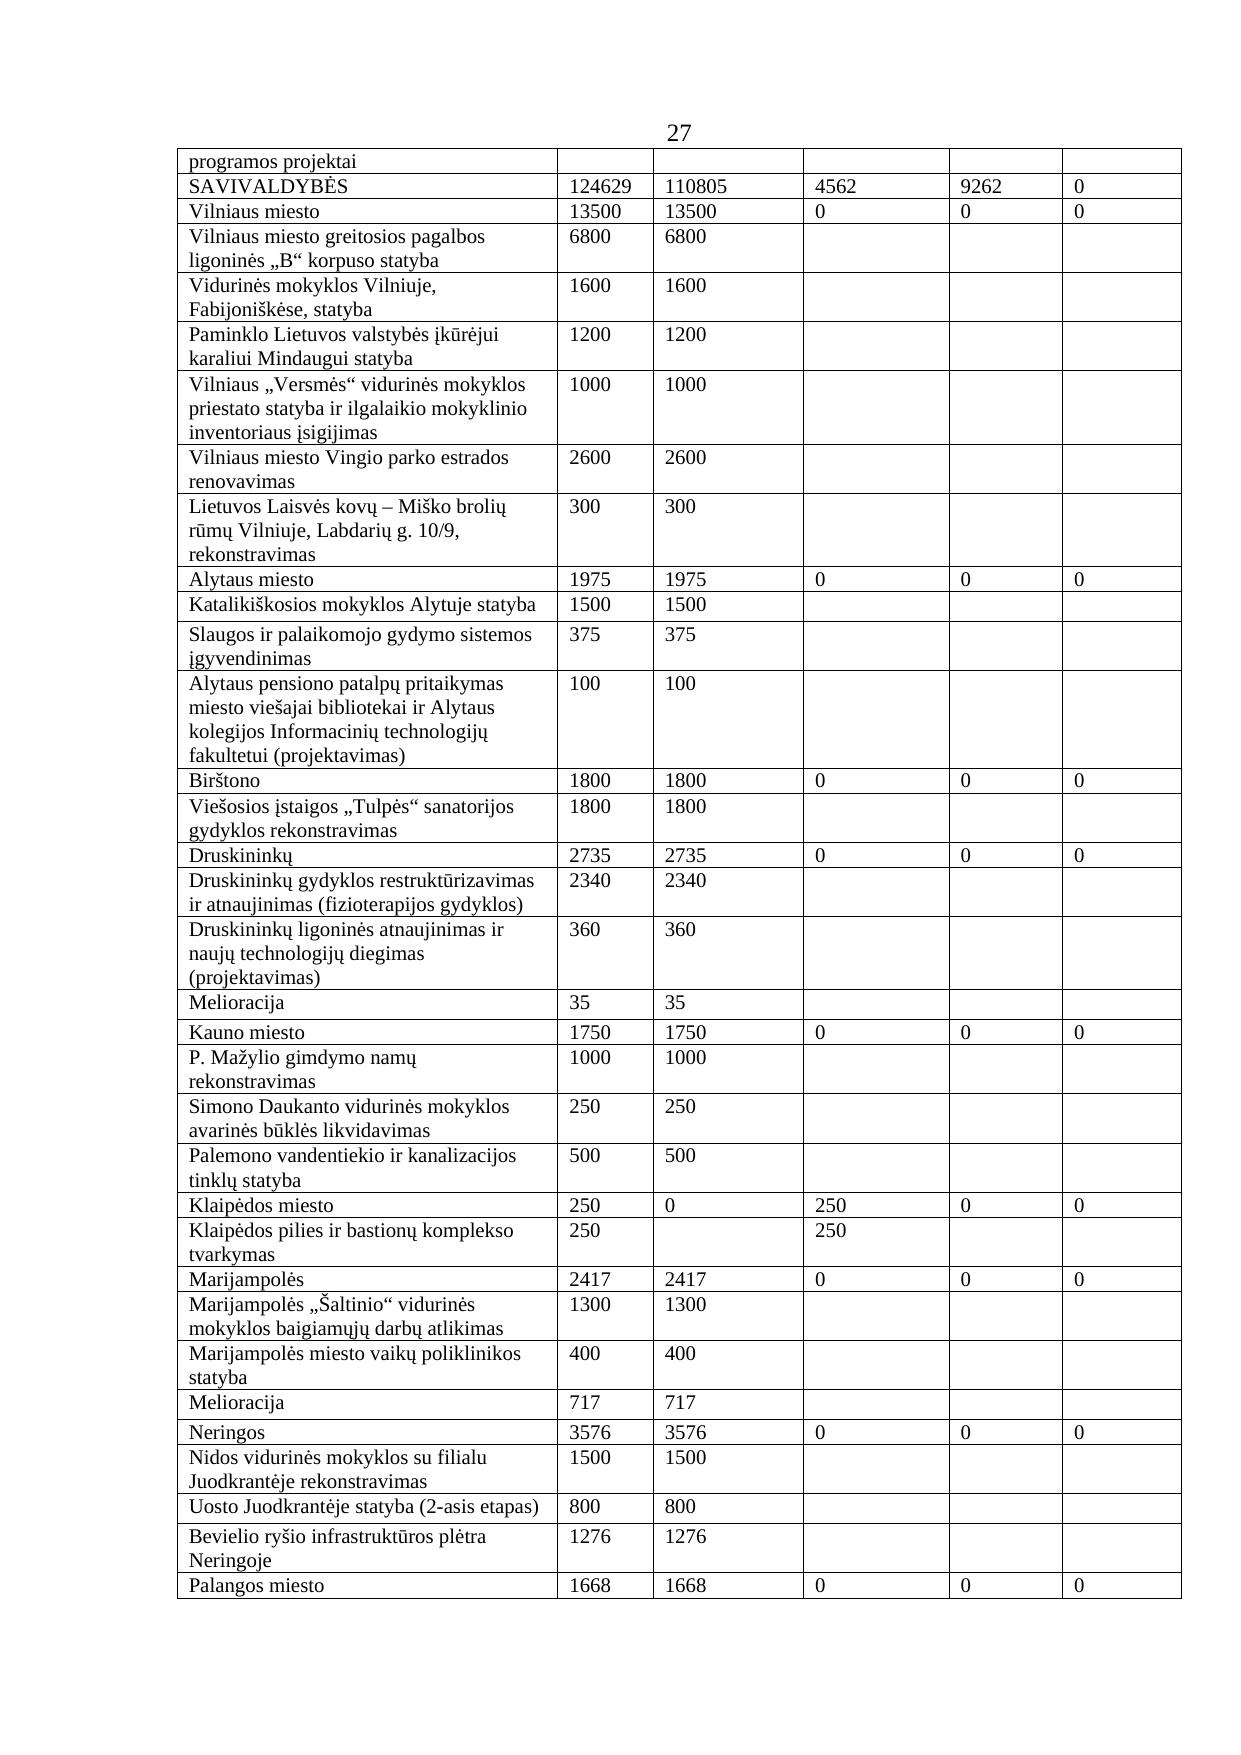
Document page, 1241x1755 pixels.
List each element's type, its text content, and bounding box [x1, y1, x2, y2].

table_cell 1300 [558, 1292, 653, 1340]
table_cell 2600 [654, 445, 803, 493]
table_cell Neringos [178, 1420, 557, 1444]
table_cell 400 [654, 1341, 803, 1389]
table_cell 250 [558, 1193, 653, 1217]
table_cell 1600 [558, 273, 653, 321]
table_cell Viešosios įstaigos „Tulpės“ sanatorijos gydyklos rekonstravimas [178, 794, 557, 842]
table_cell 1600 [654, 273, 803, 321]
table_cell [804, 671, 949, 767]
table_cell 360 [654, 917, 803, 989]
table_cell Marijampolės miesto vaikų poliklinikos statyba [178, 1341, 557, 1389]
table_cell 1000 [558, 371, 653, 444]
table_cell Kauno miesto [178, 1020, 557, 1044]
table_cell 250 [558, 1094, 653, 1142]
table_cell 1668 [654, 1573, 803, 1597]
table_cell [1063, 494, 1181, 566]
table_cell 0 [1063, 1193, 1181, 1217]
table_cell 3576 [654, 1420, 803, 1444]
table_cell [950, 1094, 1062, 1142]
table_cell [950, 1341, 1062, 1389]
table_cell [804, 1445, 949, 1493]
table_cell 360 [558, 917, 653, 989]
table_cell [804, 1045, 949, 1093]
table_cell [654, 1218, 803, 1266]
table_cell [804, 622, 949, 670]
table_cell 0 [950, 1267, 1062, 1291]
table_cell [804, 1494, 949, 1523]
table_cell [1063, 622, 1181, 670]
table_cell 500 [654, 1144, 803, 1192]
table_cell Vilniaus miesto Vingio parko estrados renovavimas [178, 445, 557, 493]
table_cell Vilniaus miesto greitosios pagalbos ligoninės „B“ korpuso statyba [178, 224, 557, 272]
table_cell 0 [804, 199, 949, 223]
table_cell [950, 445, 1062, 493]
table_cell 2417 [654, 1267, 803, 1291]
table_cell 1500 [654, 1445, 803, 1493]
table_cell programos projektai [178, 149, 557, 173]
table_cell 1500 [558, 1445, 653, 1493]
table_cell 717 [654, 1390, 803, 1419]
table_cell Nidos vidurinės mokyklos su filialu Juodkrantėje rekonstravimas [178, 1445, 557, 1493]
table_cell 0 [804, 567, 949, 591]
table_cell [950, 868, 1062, 916]
table_cell 1276 [654, 1524, 803, 1572]
table_cell [950, 494, 1062, 566]
table_cell [950, 1045, 1062, 1093]
table_cell [1063, 149, 1181, 173]
table_cell 1750 [558, 1020, 653, 1044]
table_cell [804, 494, 949, 566]
table_cell Druskininkų ligoninės atnaujinimas ir naujų technologijų diegimas (projektavimas) [178, 917, 557, 989]
table_cell 35 [654, 990, 803, 1019]
table_cell 0 [950, 1573, 1062, 1597]
table_cell [1063, 445, 1181, 493]
table_cell 0 [1063, 199, 1181, 223]
table_cell Melioracija [178, 1390, 557, 1419]
table_cell 250 [654, 1094, 803, 1142]
table_cell Alytaus miesto [178, 567, 557, 591]
table_cell 1500 [558, 592, 653, 621]
table_cell 717 [558, 1390, 653, 1419]
table_cell 0 [1063, 1420, 1181, 1444]
table_cell 6800 [654, 224, 803, 272]
table_cell 1000 [654, 1045, 803, 1093]
table_cell 300 [558, 494, 653, 566]
table_cell [804, 445, 949, 493]
table_cell [1063, 868, 1181, 916]
table_cell Lietuvos Laisvės kovų – Miško brolių rūmų Vilniuje, Labdarių g. 10/9, rekonstravimas [178, 494, 557, 566]
table_cell [558, 149, 653, 173]
table_cell [1063, 1094, 1181, 1142]
table_cell 2735 [558, 843, 653, 867]
table_cell 0 [804, 1420, 949, 1444]
table_cell 300 [654, 494, 803, 566]
table_cell 0 [950, 843, 1062, 867]
table_cell Birštono [178, 769, 557, 792]
table_cell [950, 322, 1062, 370]
table_cell 800 [558, 1494, 653, 1523]
table_cell [950, 671, 1062, 767]
table_cell Marijampolės [178, 1267, 557, 1291]
table_cell 250 [558, 1218, 653, 1266]
table_cell [804, 1292, 949, 1340]
table_cell [950, 371, 1062, 444]
table_cell [804, 322, 949, 370]
table_cell SAVIVALDYBĖS [178, 174, 557, 198]
table_cell 0 [950, 1420, 1062, 1444]
table_cell Vilniaus „Versmės“ vidurinės mokyklos priestato statyba ir ilgalaikio mokyklinio inventoriaus įsigijimas [178, 371, 557, 444]
table_cell [1063, 1341, 1181, 1389]
table_cell 0 [1063, 1267, 1181, 1291]
table_cell 1200 [654, 322, 803, 370]
table_cell 0 [1063, 567, 1181, 591]
table_cell 1800 [654, 794, 803, 842]
table_cell [1063, 990, 1181, 1019]
table_cell [1063, 371, 1181, 444]
table_cell 1000 [654, 371, 803, 444]
table_cell Paminklo Lietuvos valstybės įkūrėjui karaliui Mindaugui statyba [178, 322, 557, 370]
table_cell [804, 224, 949, 272]
table_cell 0 [1063, 174, 1181, 198]
table_cell 1300 [654, 1292, 803, 1340]
table_cell Palemono vandentiekio ir kanalizacijos tinklų statyba [178, 1144, 557, 1192]
table_cell 400 [558, 1341, 653, 1389]
table_cell [1063, 1292, 1181, 1340]
table_cell 0 [950, 567, 1062, 591]
table_cell [654, 149, 803, 173]
table_cell 800 [654, 1494, 803, 1523]
table_cell 1500 [654, 592, 803, 621]
table_cell 1668 [558, 1573, 653, 1597]
table_cell 2417 [558, 1267, 653, 1291]
table_cell [804, 868, 949, 916]
table_cell [950, 1524, 1062, 1572]
table_cell 0 [1063, 1020, 1181, 1044]
table_cell [1063, 1144, 1181, 1192]
table_cell 0 [950, 199, 1062, 223]
table_cell Druskininkų [178, 843, 557, 867]
table_cell [950, 794, 1062, 842]
table_cell 35 [558, 990, 653, 1019]
table_cell 0 [1063, 843, 1181, 867]
table_cell Palangos miesto [178, 1573, 557, 1597]
table_cell P. Mažylio gimdymo namų rekonstravimas [178, 1045, 557, 1093]
table_cell [1063, 794, 1181, 842]
table_cell 13500 [654, 199, 803, 223]
table_cell 0 [804, 1267, 949, 1291]
table_cell Klaipėdos miesto [178, 1193, 557, 1217]
table_cell 2600 [558, 445, 653, 493]
table_cell [804, 592, 949, 621]
table_cell Simono Daukanto vidurinės mokyklos avarinės būklės likvidavimas [178, 1094, 557, 1142]
table_cell [950, 273, 1062, 321]
table_cell [950, 1218, 1062, 1266]
table_cell 2340 [558, 868, 653, 916]
table_cell 2735 [654, 843, 803, 867]
table_cell [804, 794, 949, 842]
table_cell [950, 1292, 1062, 1340]
table_cell Melioracija [178, 990, 557, 1019]
table_cell [804, 1144, 949, 1192]
table_cell 1200 [558, 322, 653, 370]
table_cell [950, 149, 1062, 173]
table_cell [1063, 592, 1181, 621]
table_cell 3576 [558, 1420, 653, 1444]
table_cell 1975 [654, 567, 803, 591]
table_cell 100 [654, 671, 803, 767]
table_cell 0 [804, 843, 949, 867]
table_cell Bevielio ryšio infrastruktūros plėtra Neringoje [178, 1524, 557, 1572]
table_cell 0 [950, 769, 1062, 792]
table_cell 1750 [654, 1020, 803, 1044]
table_cell [1063, 224, 1181, 272]
table_cell 0 [804, 769, 949, 792]
table_cell [1063, 917, 1181, 989]
table_cell 124629 [558, 174, 653, 198]
table_cell [1063, 1390, 1181, 1419]
table_cell [804, 917, 949, 989]
table_cell [950, 1445, 1062, 1493]
table_cell 13500 [558, 199, 653, 223]
table_cell [1063, 671, 1181, 767]
table_cell [950, 1494, 1062, 1523]
table_cell Marijampolės „Šaltinio“ vidurinės mokyklos baigiamųjų darbų atlikimas [178, 1292, 557, 1340]
table_cell [950, 592, 1062, 621]
table_cell 0 [1063, 1573, 1181, 1597]
table_cell 0 [804, 1573, 949, 1597]
table_cell 375 [558, 622, 653, 670]
table_cell 0 [950, 1193, 1062, 1217]
table_cell 1000 [558, 1045, 653, 1093]
table_cell 250 [804, 1218, 949, 1266]
table_cell 1800 [654, 769, 803, 792]
table_cell Slaugos ir palaikomojo gydymo sistemos įgyvendinimas [178, 622, 557, 670]
table_cell 100 [558, 671, 653, 767]
table_cell 4562 [804, 174, 949, 198]
table_cell [804, 990, 949, 1019]
table_cell [804, 273, 949, 321]
table_cell 110805 [654, 174, 803, 198]
table_cell [804, 1524, 949, 1572]
table_cell 2340 [654, 868, 803, 916]
table_cell [1063, 1218, 1181, 1266]
table_cell [804, 371, 949, 444]
table_cell [950, 622, 1062, 670]
table_cell [950, 917, 1062, 989]
table_cell Alytaus pensiono patalpų pritaikymas miesto viešajai bibliotekai ir Alytaus kolegijos Informacinių technologijų fakultetui (projektavimas) [178, 671, 557, 767]
table_cell 9262 [950, 174, 1062, 198]
table_cell [1063, 1494, 1181, 1523]
table_cell [804, 149, 949, 173]
table_cell [804, 1094, 949, 1142]
table_cell Uosto Juodkrantėje statyba (2-asis etapas) [178, 1494, 557, 1523]
table_cell Druskininkų gydyklos restruktūrizavimas ir atnaujinimas (fizioterapijos gydyklos) [178, 868, 557, 916]
table_cell 1800 [558, 794, 653, 842]
table_cell 0 [950, 1020, 1062, 1044]
table_cell [1063, 1445, 1181, 1493]
table_cell [1063, 322, 1181, 370]
table_cell 0 [804, 1020, 949, 1044]
table_cell 0 [1063, 769, 1181, 792]
table_cell 0 [654, 1193, 803, 1217]
table_cell [950, 224, 1062, 272]
table_cell [950, 1390, 1062, 1419]
table_cell [1063, 1524, 1181, 1572]
table_cell 6800 [558, 224, 653, 272]
table_cell [804, 1390, 949, 1419]
table_cell 1975 [558, 567, 653, 591]
table_cell [1063, 273, 1181, 321]
table_cell 250 [804, 1193, 949, 1217]
table_cell Klaipėdos pilies ir bastionų komplekso tvarkymas [178, 1218, 557, 1266]
table_cell 1276 [558, 1524, 653, 1572]
table_cell Vidurinės mokyklos Vilniuje, Fabijoniškėse, statyba [178, 273, 557, 321]
table_cell Vilniaus miesto [178, 199, 557, 223]
table_cell [1063, 1045, 1181, 1093]
table_cell [950, 1144, 1062, 1192]
table_cell 1800 [558, 769, 653, 792]
table_cell Katalikiškosios mokyklos Alytuje statyba [178, 592, 557, 621]
table_cell 500 [558, 1144, 653, 1192]
table_cell [804, 1341, 949, 1389]
table_cell [950, 990, 1062, 1019]
table_cell 375 [654, 622, 803, 670]
